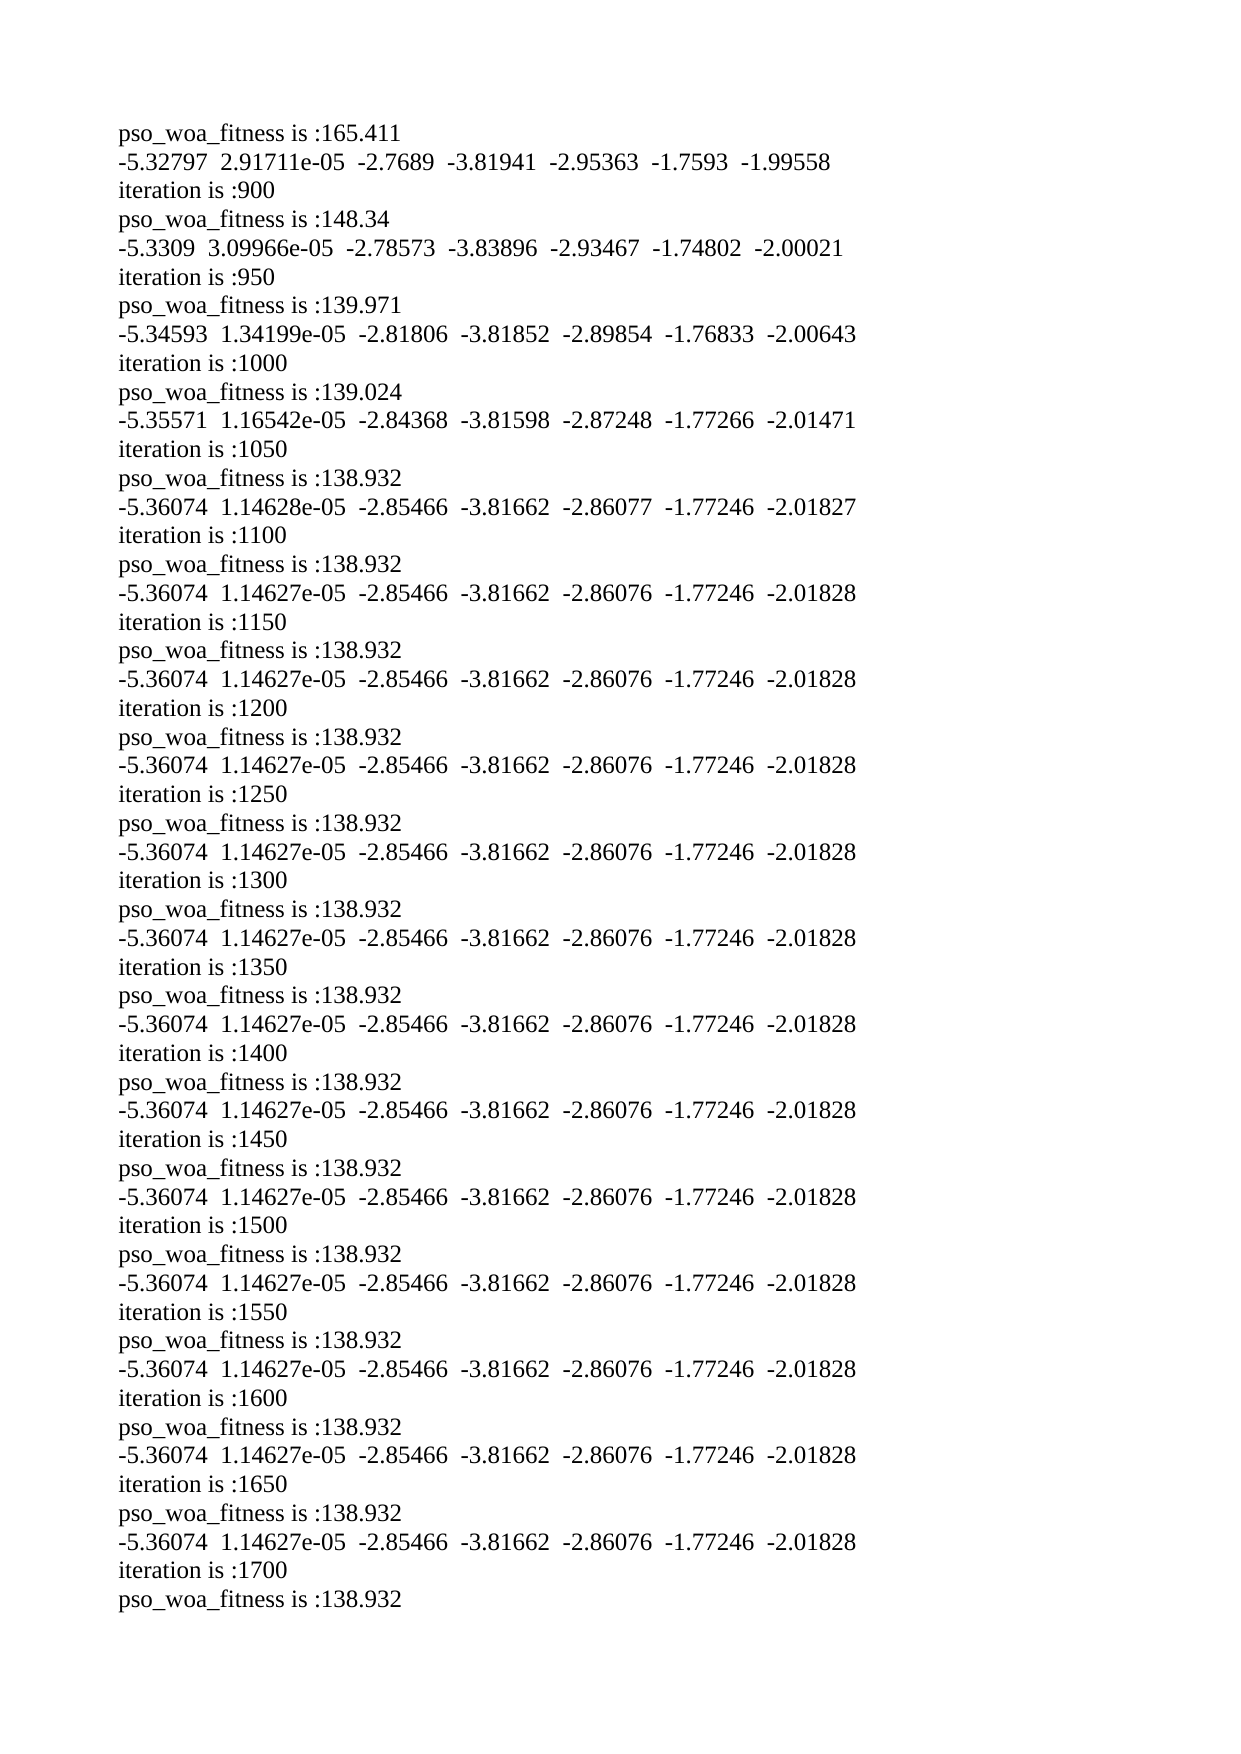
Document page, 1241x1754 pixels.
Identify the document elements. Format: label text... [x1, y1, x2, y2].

text iteration is :1550 [118, 1297, 1122, 1326]
text -5.36074 1.14627e-05 -2.85466 -3.81662 -2.86076 -1.77246 -2.01828 [118, 578, 1122, 607]
text -5.36074 1.14628e-05 -2.85466 -3.81662 -2.86077 -1.77246 -2.01827 [118, 492, 1122, 521]
text iteration is :1150 [118, 607, 1122, 636]
text -5.34593 1.34199e-05 -2.81806 -3.81852 -2.89854 -1.76833 -2.00643 [118, 319, 1122, 348]
text -5.36074 1.14627e-05 -2.85466 -3.81662 -2.86076 -1.77246 -2.01828 [118, 837, 1122, 866]
text iteration is :1700 [118, 1556, 1122, 1584]
text -5.36074 1.14627e-05 -2.85466 -3.81662 -2.86076 -1.77246 -2.01828 [118, 664, 1122, 693]
text pso_woa_fitness is :138.932 [118, 1584, 1122, 1613]
text pso_woa_fitness is :139.024 [118, 377, 1122, 406]
text iteration is :1200 [118, 693, 1122, 722]
text -5.3309 3.09966e-05 -2.78573 -3.83896 -2.93467 -1.74802 -2.00021 [118, 233, 1122, 262]
text -5.36074 1.14627e-05 -2.85466 -3.81662 -2.86076 -1.77246 -2.01828 [118, 1354, 1122, 1383]
text iteration is :1250 [118, 779, 1122, 808]
text pso_woa_fitness is :138.932 [118, 722, 1122, 751]
text iteration is :1100 [118, 521, 1122, 549]
text -5.36074 1.14627e-05 -2.85466 -3.81662 -2.86076 -1.77246 -2.01828 [118, 923, 1122, 952]
text pso_woa_fitness is :138.932 [118, 549, 1122, 578]
text -5.35571 1.16542e-05 -2.84368 -3.81598 -2.87248 -1.77266 -2.01471 [118, 406, 1122, 434]
text -5.36074 1.14627e-05 -2.85466 -3.81662 -2.86076 -1.77246 -2.01828 [118, 1527, 1122, 1556]
text -5.36074 1.14627e-05 -2.85466 -3.81662 -2.86076 -1.77246 -2.01828 [118, 1441, 1122, 1469]
text pso_woa_fitness is :148.34 [118, 204, 1122, 233]
text iteration is :1300 [118, 866, 1122, 894]
text pso_woa_fitness is :138.932 [118, 1239, 1122, 1268]
text pso_woa_fitness is :138.932 [118, 808, 1122, 837]
text pso_woa_fitness is :139.971 [118, 291, 1122, 319]
text iteration is :1450 [118, 1124, 1122, 1153]
text pso_woa_fitness is :138.932 [118, 981, 1122, 1009]
text iteration is :1400 [118, 1038, 1122, 1067]
text iteration is :1350 [118, 952, 1122, 981]
text pso_woa_fitness is :138.932 [118, 894, 1122, 923]
text iteration is :950 [118, 262, 1122, 291]
text iteration is :1650 [118, 1469, 1122, 1498]
text -5.36074 1.14627e-05 -2.85466 -3.81662 -2.86076 -1.77246 -2.01828 [118, 1096, 1122, 1124]
text -5.36074 1.14627e-05 -2.85466 -3.81662 -2.86076 -1.77246 -2.01828 [118, 1009, 1122, 1038]
text -5.32797 2.91711e-05 -2.7689 -3.81941 -2.95363 -1.7593 -1.99558 [118, 147, 1122, 176]
text pso_woa_fitness is :138.932 [118, 1498, 1122, 1527]
text pso_woa_fitness is :165.411 [118, 118, 1122, 147]
text pso_woa_fitness is :138.932 [118, 1153, 1122, 1182]
text pso_woa_fitness is :138.932 [118, 1067, 1122, 1096]
text pso_woa_fitness is :138.932 [118, 463, 1122, 492]
text iteration is :1500 [118, 1211, 1122, 1239]
text iteration is :1600 [118, 1383, 1122, 1412]
text -5.36074 1.14627e-05 -2.85466 -3.81662 -2.86076 -1.77246 -2.01828 [118, 751, 1122, 779]
text pso_woa_fitness is :138.932 [118, 636, 1122, 664]
text pso_woa_fitness is :138.932 [118, 1326, 1122, 1354]
text iteration is :1050 [118, 434, 1122, 463]
text pso_woa_fitness is :138.932 [118, 1412, 1122, 1441]
text -5.36074 1.14627e-05 -2.85466 -3.81662 -2.86076 -1.77246 -2.01828 [118, 1182, 1122, 1211]
text -5.36074 1.14627e-05 -2.85466 -3.81662 -2.86076 -1.77246 -2.01828 [118, 1268, 1122, 1297]
text iteration is :1000 [118, 348, 1122, 377]
text iteration is :900 [118, 176, 1122, 204]
